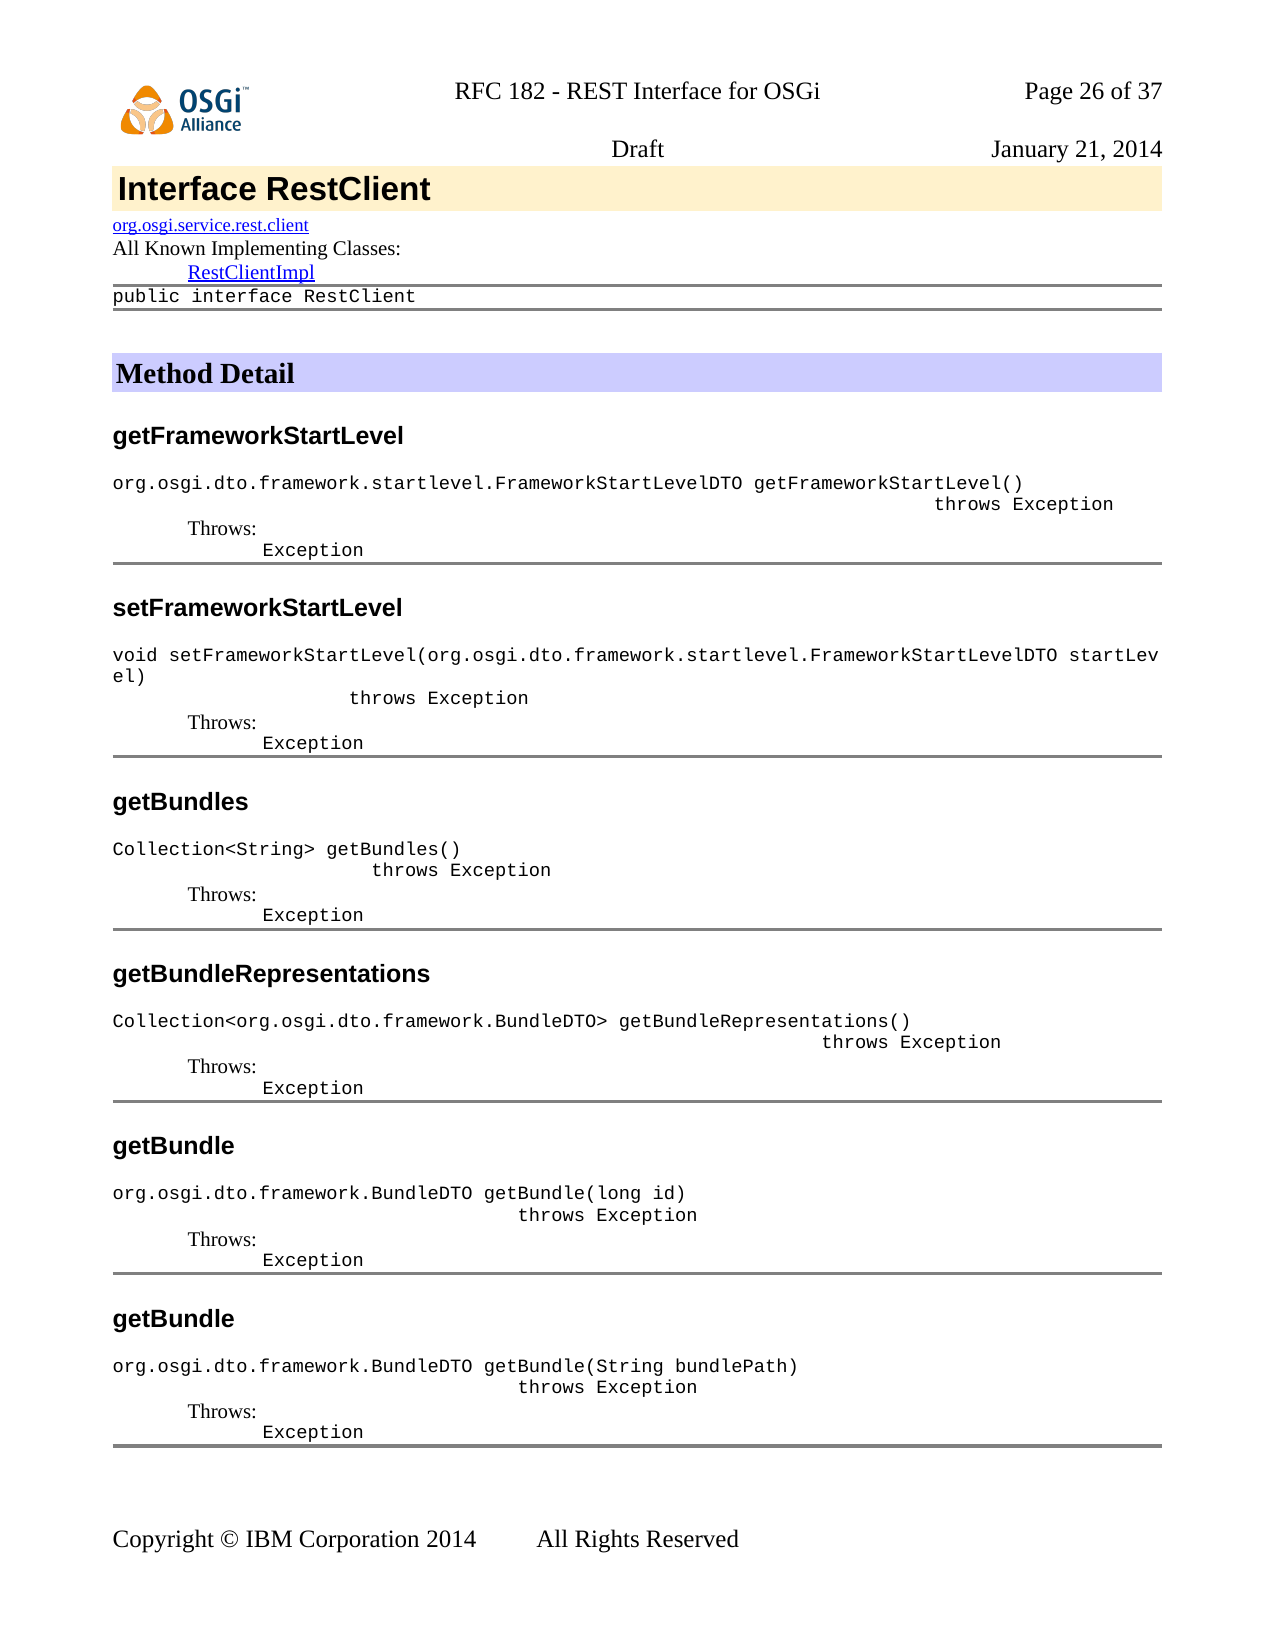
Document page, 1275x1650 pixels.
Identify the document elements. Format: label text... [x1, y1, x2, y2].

subtitle getBundle [112, 1131, 1162, 1160]
text org.osgi.dto.framework.BundleDTO getBundle(String bundlePath) throws Exception [112, 1356, 1162, 1399]
text Exception [262, 1251, 1162, 1272]
subtitle Interface RestClient [114, 167, 1161, 209]
subtitle getBundleRepresentations [112, 959, 1162, 988]
subtitle getFrameworkStartLevel [112, 421, 1162, 449]
subtitle getBundles [112, 787, 1162, 815]
text Collection<org.osgi.dto.framework.BundleDTO> getBundleRepresentations() throws Exception [112, 1012, 1162, 1054]
text public interface RestClient [112, 287, 1162, 308]
text Collection<String> getBundles() throws Exception [112, 839, 1162, 882]
text Exception [262, 906, 1162, 927]
text Throws: [187, 516, 1162, 540]
subtitle setFrameworkStartLevel [112, 593, 1162, 622]
text Throws: [187, 1399, 1162, 1423]
subtitle getBundle [112, 1303, 1162, 1332]
text org.osgi.dto.framework.startlevel.FrameworkStartLevelDTO getFrameworkStartLevel() throws Exception [112, 474, 1162, 516]
text void setFrameworkStartLevel(org.osgi.dto.framework.startlevel.FrameworkStartLevelDTO startLevel) throws Exception [112, 646, 1162, 710]
text Exception [262, 540, 1162, 562]
text org.osgi.dto.framework.BundleDTO getBundle(long id) throws Exception [112, 1184, 1162, 1227]
text Exception [262, 1423, 1162, 1444]
subtitle Method Detail [114, 354, 1161, 391]
text Throws: [187, 1054, 1162, 1078]
text Throws: [187, 882, 1162, 906]
subtitle All Known Implementing Classes: [112, 236, 1162, 260]
text Exception [262, 734, 1162, 755]
text RestClientImpl [187, 260, 1162, 284]
picture [113, 78, 257, 142]
text Throws: [187, 710, 1162, 734]
text Throws: [187, 1227, 1162, 1251]
text org.osgi.service.rest.client [112, 214, 1162, 236]
text Exception [262, 1078, 1162, 1100]
